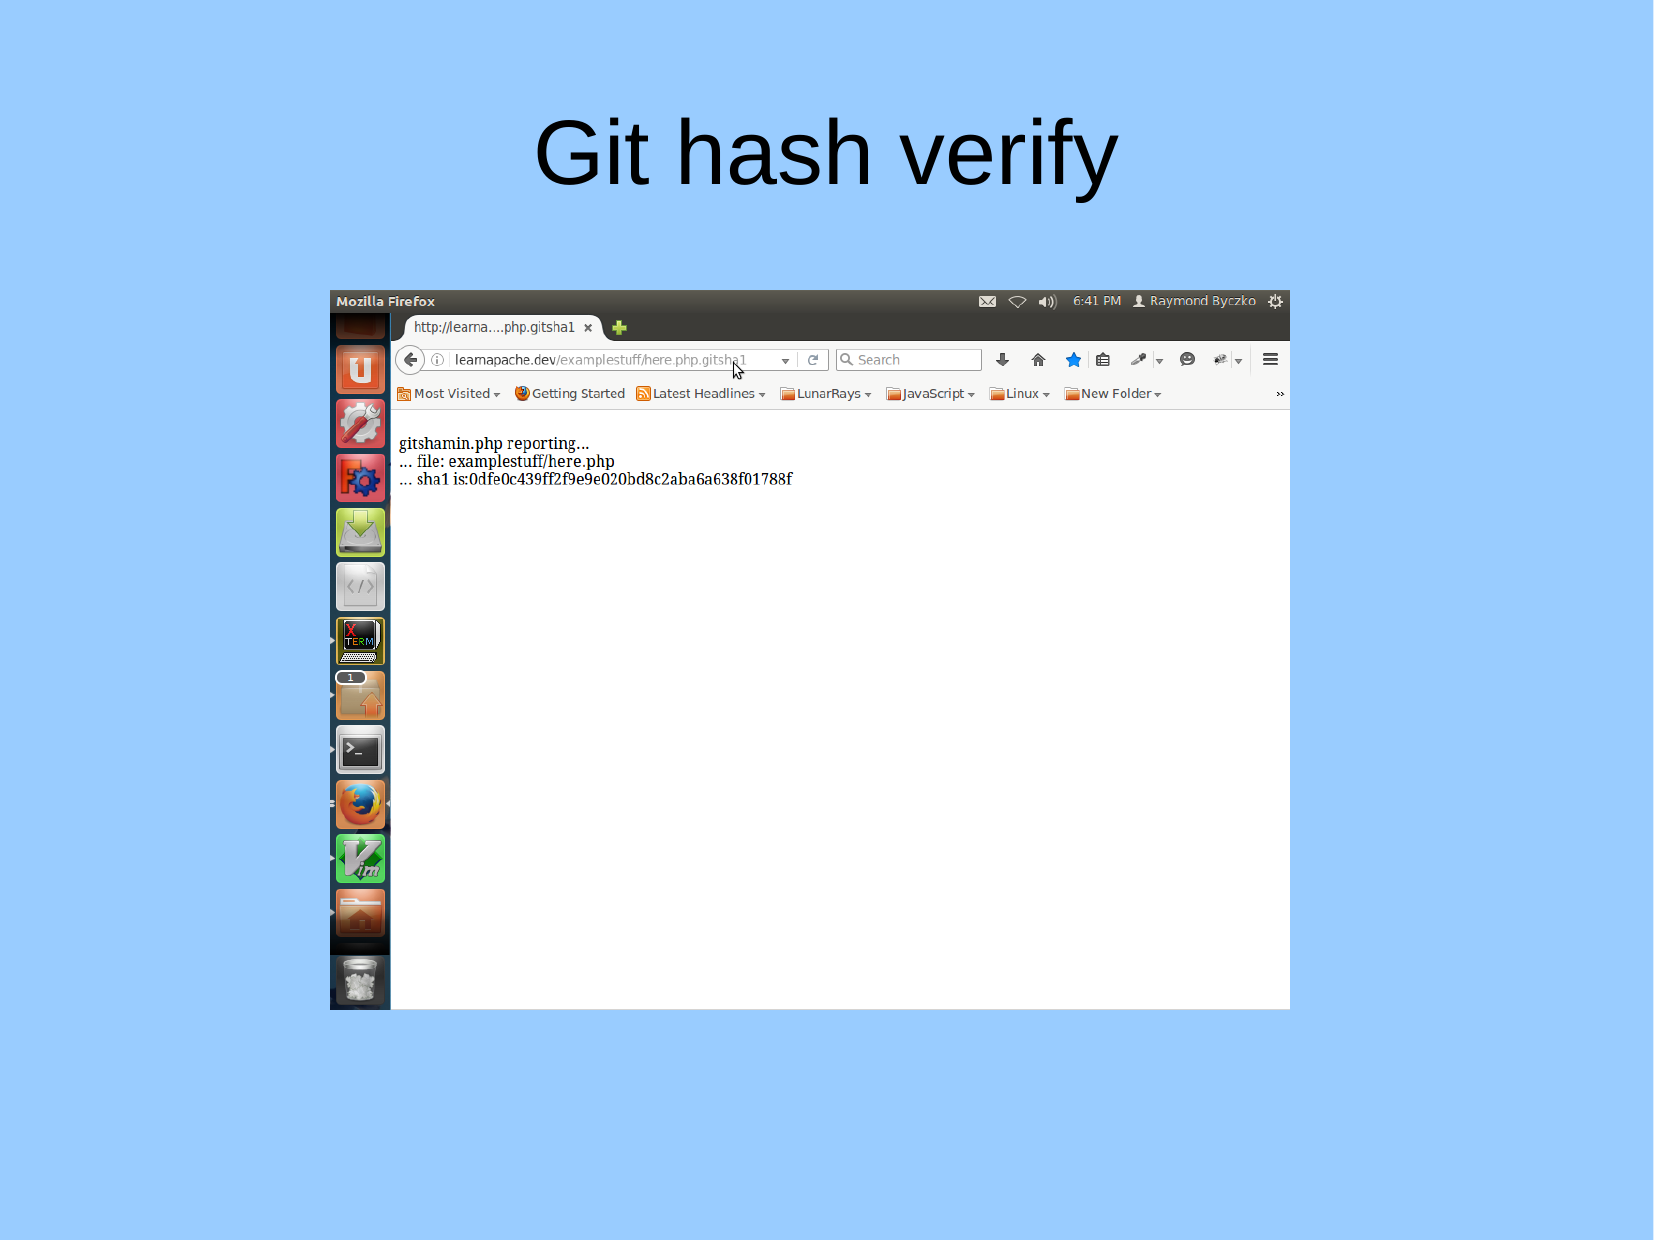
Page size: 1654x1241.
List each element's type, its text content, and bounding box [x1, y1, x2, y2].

title Git hash verify [82, 49, 1571, 257]
picture [330, 290, 1290, 1010]
